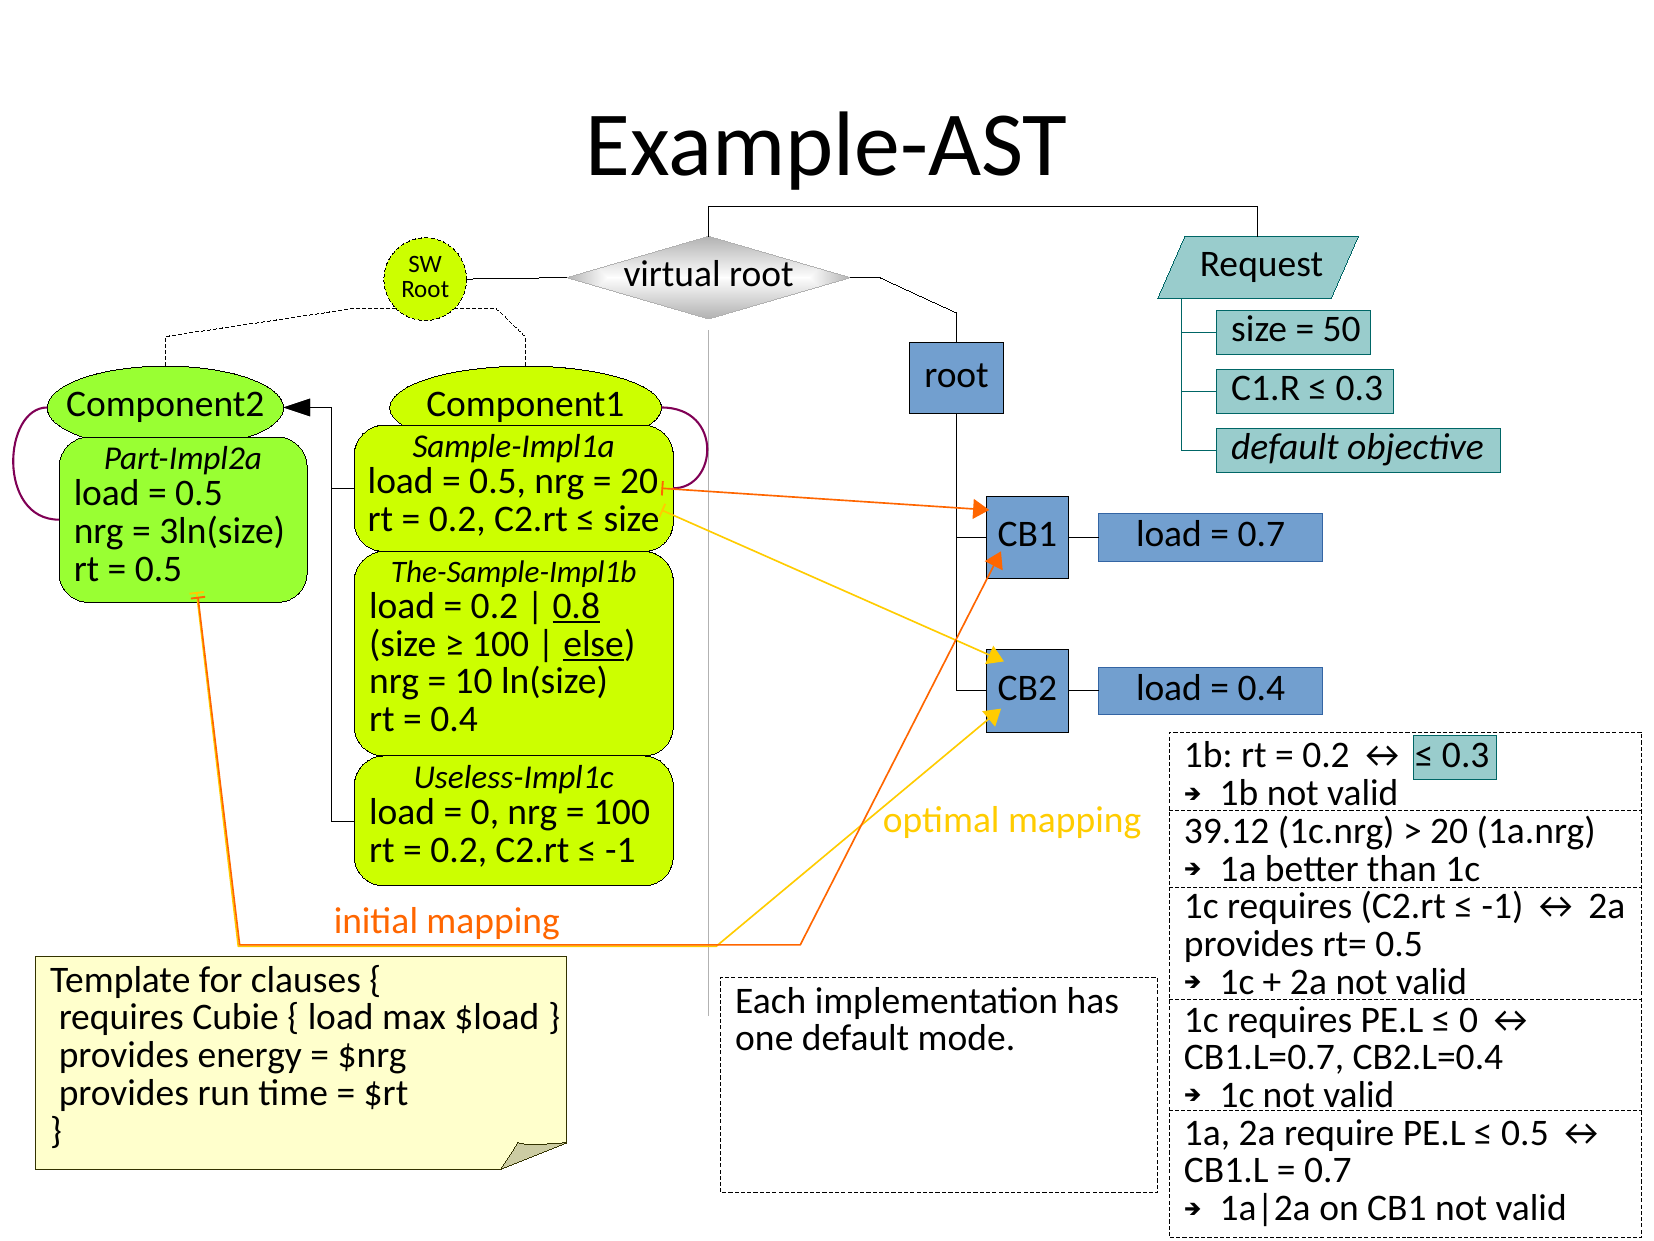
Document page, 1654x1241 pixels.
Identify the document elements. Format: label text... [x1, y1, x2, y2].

text_box Component1 [389, 366, 662, 425]
text_box CB1 [986, 563, 992, 577]
title Example-AST [82, 49, 1571, 257]
text_box root [909, 342, 1004, 414]
text_box virtual root [567, 257, 850, 319]
text_box initial mapping [318, 897, 650, 950]
text_box Part-Impl2a load = 0.5 nrg = 3ln(size) rt = 0.5 [59, 437, 308, 603]
text_box C1.R ≤ 0.3 [1216, 369, 1394, 414]
text_box size = 50 [1216, 310, 1371, 355]
text_box 1b: rt = 0.2 ↔ ≤ 0.3 1b not valid 39.12 (1c.nrg) > 20 (1a.nrg) 1a better than 1c 1c requires (C2.rt ≤ -1) ↔ 2a provides rt= 0.5 1c + 2a not valid 1c requires PE.L ≤ 0 ↔ CB1.L=0.7, CB2.L=0.4 1c not valid 1a, 2a require PE.L ≤ 0.5 ↔ CB1.L = 0.7 1a|2a on CB1 not valid [1169, 732, 1642, 1235]
text_box CB1 [986, 496, 1069, 579]
text_box Useless-Impl1c load = 0, nrg = 100 rt = 0.2, C2.rt ≤ -1 [354, 755, 674, 886]
text_box The-Sample-Impl1b load = 0.2 | 0.8 (size ≥ 100 | else) nrg = 10 ln(size) rt = 0.4 [354, 551, 674, 756]
text_box Sample-Impl1a load = 0.5, nrg = 20 rt = 0.2, C2.rt ≤ size [354, 425, 674, 551]
text_box Each implementation has one default mode. [720, 977, 1158, 1193]
text_box default objective [1216, 428, 1501, 473]
text_box Template for clauses { requires Cubie { load max $load } provides energy = $nrg provides run time = $rt } [35, 956, 567, 1170]
text_box load = 0.4 [1098, 667, 1323, 715]
text_box optimal mapping [868, 797, 1169, 850]
text_box SW Root [383, 237, 467, 321]
text_box load = 0.7 [1098, 513, 1323, 562]
text_box CB2 [986, 649, 1069, 733]
text_box Request [1157, 236, 1359, 299]
text_box Component2 [47, 366, 284, 437]
